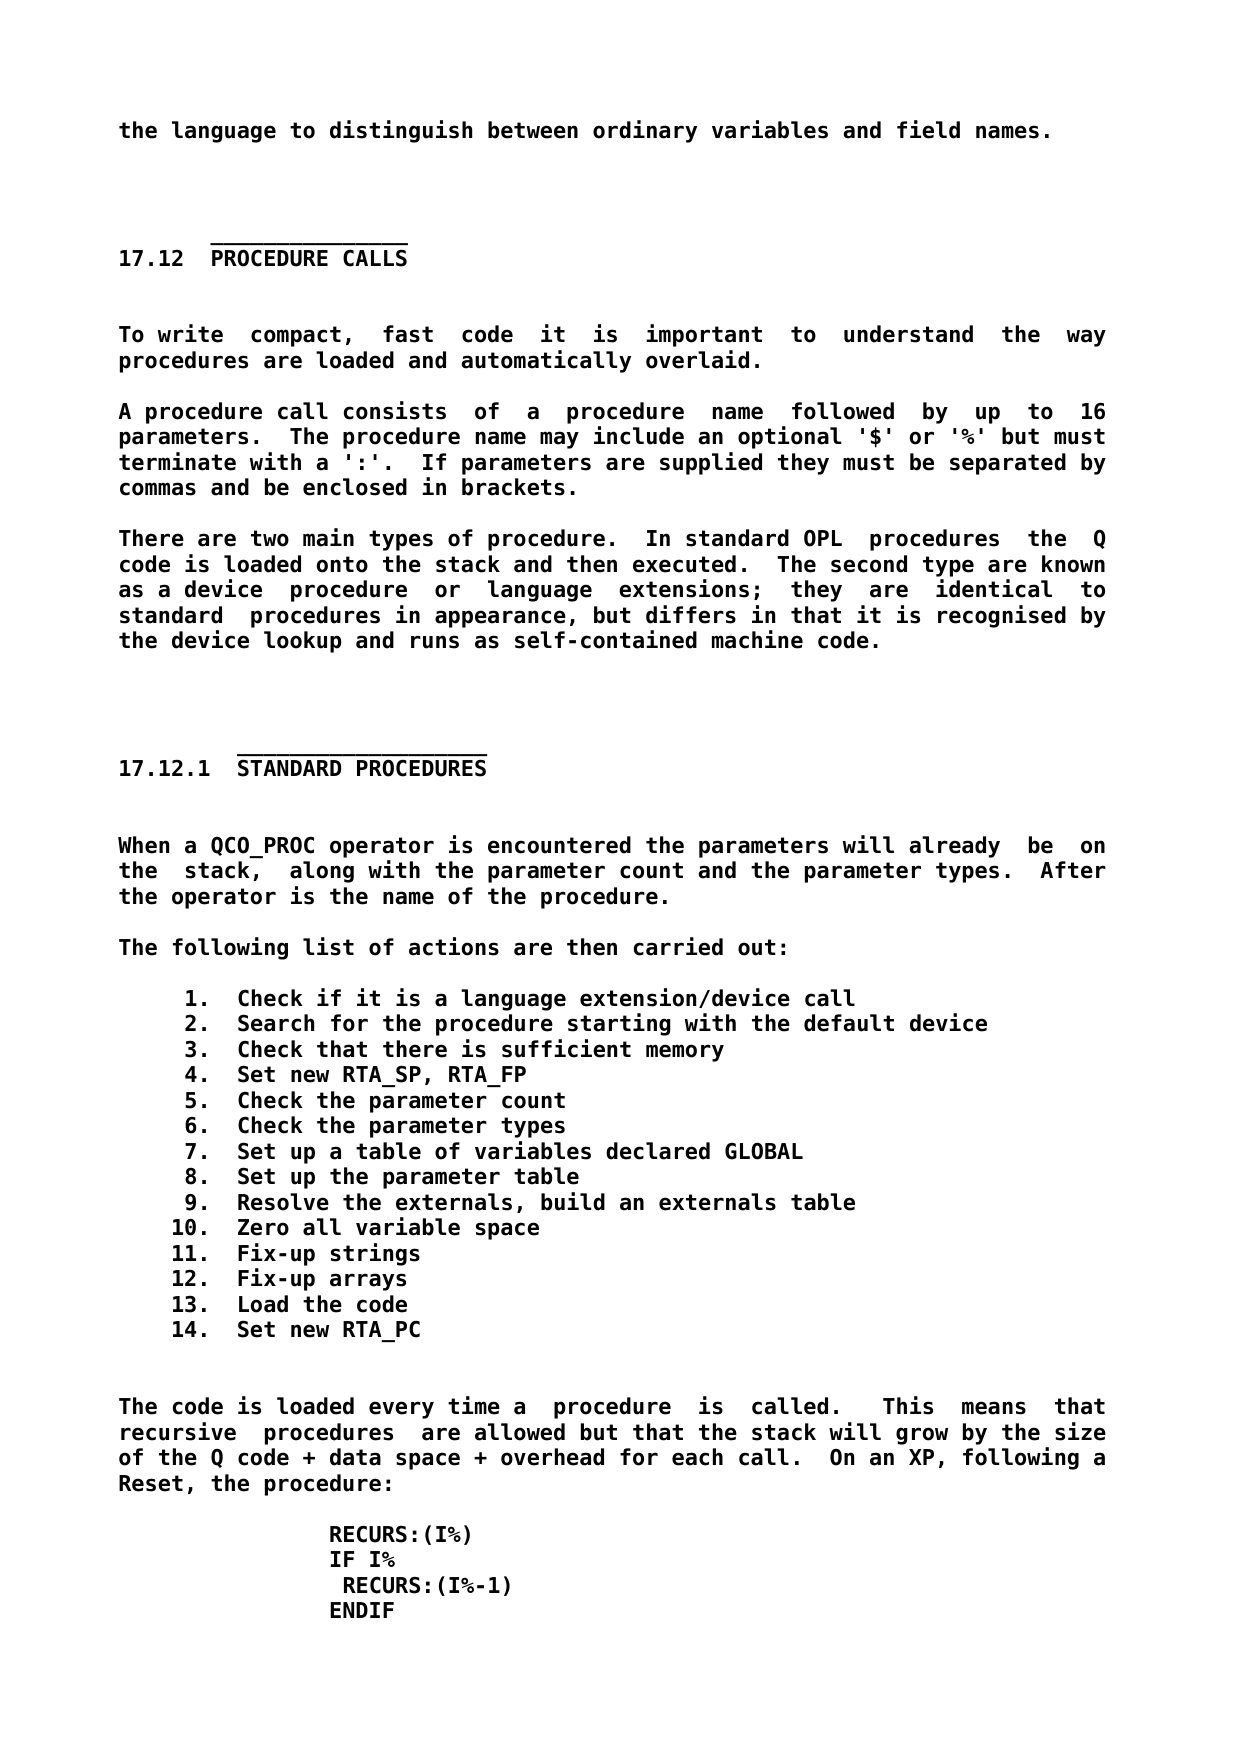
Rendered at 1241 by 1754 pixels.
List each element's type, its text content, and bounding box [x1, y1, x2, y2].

text RECURS:(I%) [118, 1522, 1122, 1547]
text the stack, along with the parameter count and the parameter types. After [118, 858, 1122, 884]
text A procedure call consists of a procedure name followed by up to 16 [118, 399, 1122, 424]
text 13. Load the code [118, 1292, 1122, 1318]
text of the Q code + data space + overhead for each call. On an XP, following a [118, 1445, 1122, 1471]
text 1. Check if it is a language extension/device call [118, 986, 1122, 1011]
text 9. Resolve the externals, build an externals table [118, 1190, 1122, 1216]
text 14. Set new RTA_PC [118, 1318, 1122, 1343]
text 2. Search for the procedure starting with the default device [118, 1011, 1122, 1037]
text code is loaded onto the stack and then executed. The second type are known [118, 552, 1122, 577]
text When a QCO_PROC operator is encountered the parameters will already be on [118, 833, 1122, 858]
text 4. Set new RTA_SP, RTA_FP [118, 1062, 1122, 1088]
text Reset, the procedure: [118, 1471, 1122, 1496]
text 17.12.1 STANDARD PROCEDURES [118, 756, 1122, 782]
text procedures are loaded and automatically overlaid. [118, 348, 1122, 373]
text The following list of actions are then carried out: [118, 935, 1122, 960]
text 6. Check the parameter types [118, 1113, 1122, 1139]
text the device lookup and runs as self-contained machine code. [118, 628, 1122, 654]
text the operator is the name of the procedure. [118, 884, 1122, 909]
text 11. Fix-up strings [118, 1241, 1122, 1267]
text The code is loaded every time a procedure is called. This means that [118, 1394, 1122, 1420]
text _______________ [118, 220, 1122, 246]
text 12. Fix-up arrays [118, 1267, 1122, 1292]
text parameters. The procedure name may include an optional '$' or '%' but must [118, 424, 1122, 450]
text 3. Check that there is sufficient memory [118, 1037, 1122, 1062]
text 10. Zero all variable space [118, 1216, 1122, 1241]
text ___________________ [118, 731, 1122, 756]
text ENDIF [118, 1598, 1122, 1624]
text 7. Set up a table of variables declared GLOBAL [118, 1139, 1122, 1164]
text standard procedures in appearance, but differs in that it is recognised by [118, 603, 1122, 628]
text the language to distinguish between ordinary variables and field names. [118, 118, 1122, 144]
text 17.12 PROCEDURE CALLS [118, 246, 1122, 271]
text There are two main types of procedure. In standard OPL procedures the Q [118, 526, 1122, 552]
text terminate with a ':'. If parameters are supplied they must be separated by [118, 450, 1122, 475]
text 5. Check the parameter count [118, 1088, 1122, 1113]
text recursive procedures are allowed but that the stack will grow by the size [118, 1420, 1122, 1445]
text commas and be enclosed in brackets. [118, 475, 1122, 501]
text 8. Set up the parameter table [118, 1164, 1122, 1190]
text as a device procedure or language extensions; they are identical to [118, 577, 1122, 603]
text RECURS:(I%-1) [118, 1573, 1122, 1598]
text IF I% [118, 1547, 1122, 1573]
text To write compact, fast code it is important to understand the way [118, 322, 1122, 348]
